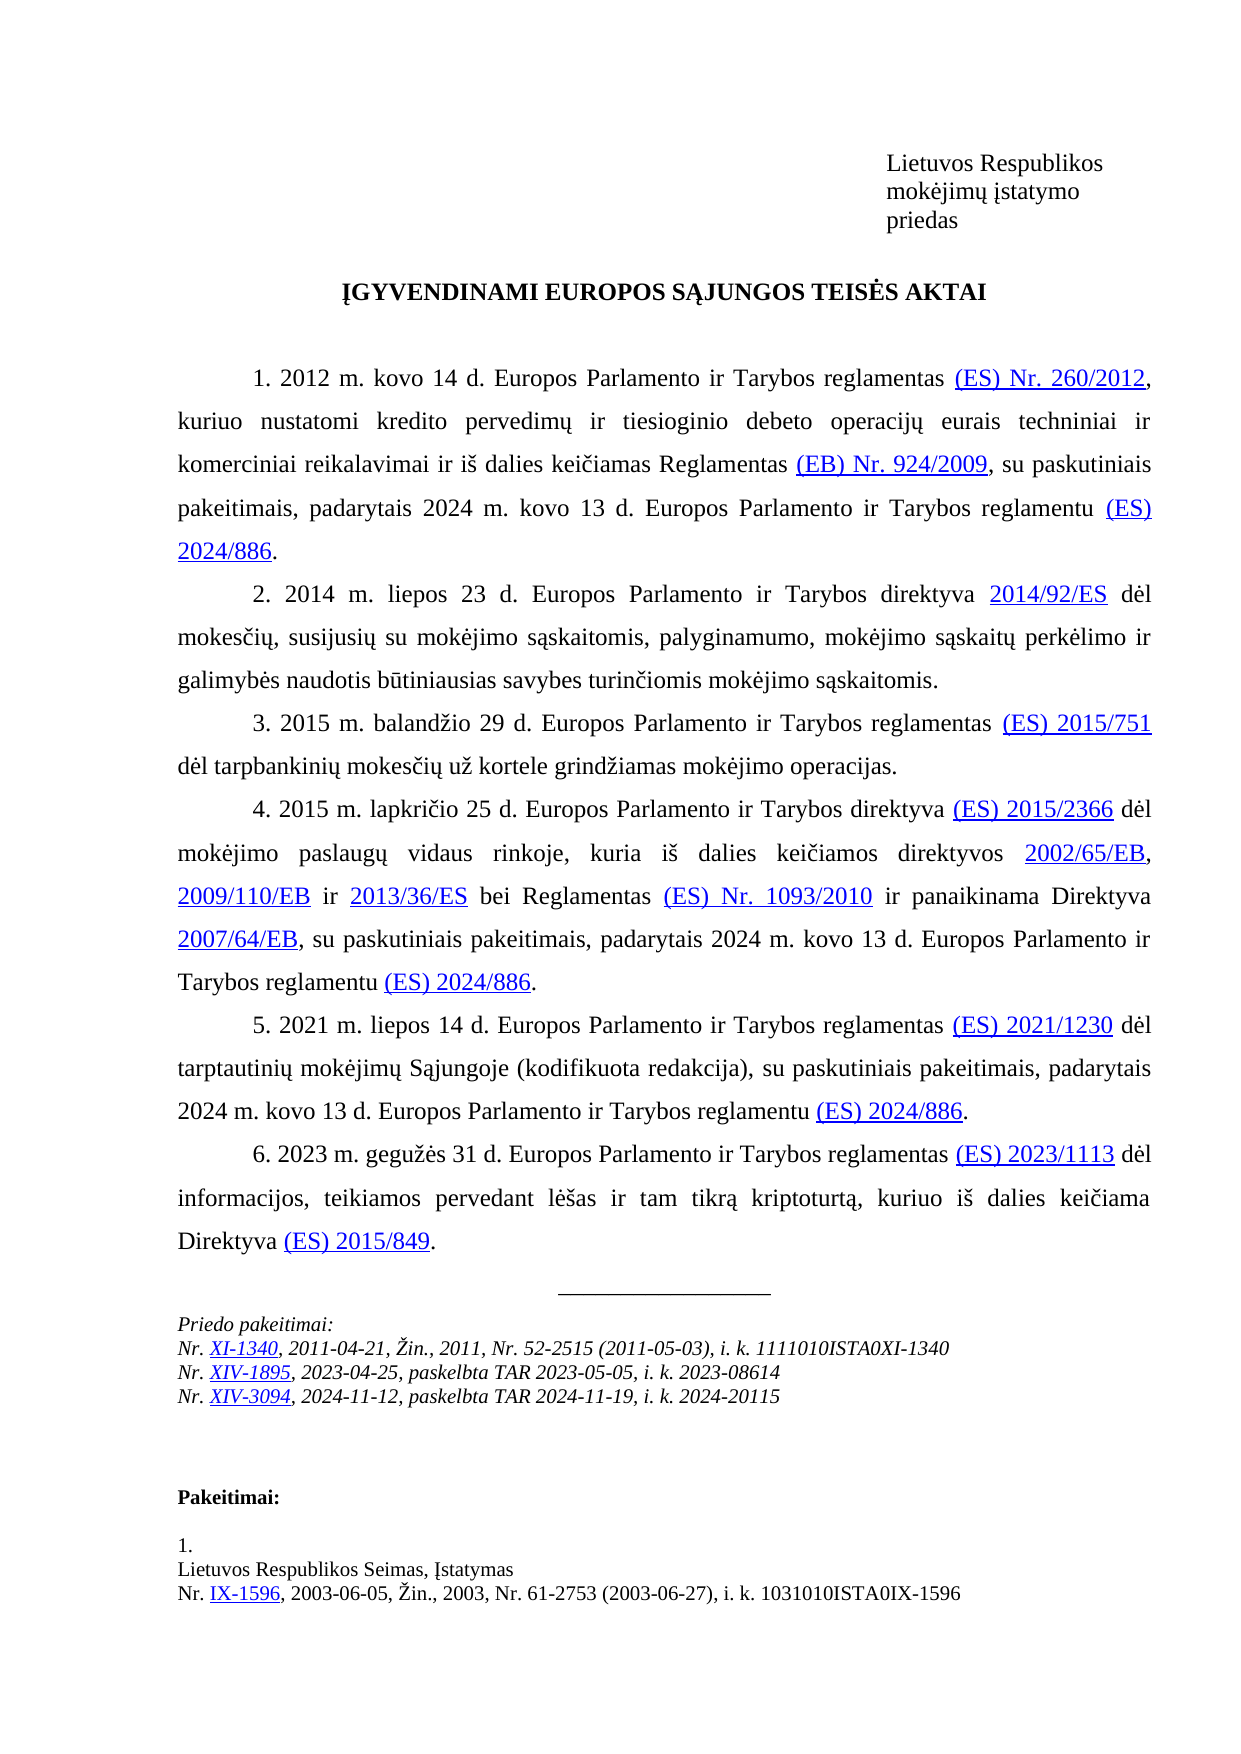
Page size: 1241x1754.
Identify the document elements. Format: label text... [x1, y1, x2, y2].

text Lietuvos Respublikos [177, 148, 1152, 176]
text priedas [177, 205, 1152, 234]
text Nr. XI-1340, 2011-04-21, Žin., 2011, Nr. 52-2515 (2011-05-03), i. k. 1111010ISTA0XI-1340 [177, 1336, 1152, 1360]
text Nr. IX-1596, 2003-06-05, Žin., 2003, Nr. 61-2753 (2003-06-27), i. k. 1031010ISTA0IX-1596 [177, 1581, 1152, 1605]
text mokėjimų įstatymo [177, 176, 1152, 205]
text _________________ [177, 1269, 1152, 1298]
text 5. 2021 m. liepos 14 d. Europos Parlamento ir Tarybos reglamentas (ES) 2021/1230 dėl tarptautinių mokėjimų Sąjungoje (kodifikuota redakcija), su paskutiniais pakeitimais, padarytais 2024 m. kovo 13 d. Europos Parlamento ir Tarybos reglamentu (ES) 2024/886. [177, 1010, 1152, 1125]
text 2. 2014 m. liepos 23 d. Europos Parlamento ir Tarybos direktyva 2014/92/ES dėl mokesčių, susijusių su mokėjimo sąskaitomis, palyginamumo, mokėjimo sąskaitų perkėlimo ir galimybės naudotis būtiniausias savybes turinčiomis mokėjimo sąskaitomis. [177, 579, 1152, 694]
text Lietuvos Respublikos Seimas, Įstatymas [177, 1557, 1152, 1581]
text Priedo pakeitimai: [177, 1312, 1152, 1336]
text Nr. XIV-3094, 2024-11-12, paskelbta TAR 2024-11-19, i. k. 2024-20115 [177, 1384, 1152, 1408]
text Nr. XIV-1895, 2023-04-25, paskelbta TAR 2023-05-05, i. k. 2023-08614 [177, 1360, 1152, 1384]
text 6. 2023 m. gegužės 31 d. Europos Parlamento ir Tarybos reglamentas (ES) 2023/1113 dėl informacijos, teikiamos pervedant lėšas ir tam tikrą kriptoturtą, kuriuo iš dalies keičiama Direktyva (ES) 2015/849. [177, 1139, 1152, 1254]
text 1. [177, 1533, 1152, 1557]
text 1. 2012 m. kovo 14 d. Europos Parlamento ir Tarybos reglamentas (ES) Nr. 260/2012, kuriuo nustatomi kredito pervedimų ir tiesioginio debeto operacijų eurais techniniai ir komerciniai reikalavimai ir iš dalies keičiamas Reglamentas (EB) Nr. 924/2009, su paskutiniais pakeitimais, padarytais 2024 m. kovo 13 d. Europos Parlamento ir Tarybos reglamentu (ES) 2024/886. [177, 363, 1152, 564]
text 4. 2015 m. lapkričio 25 d. Europos Parlamento ir Tarybos direktyva (ES) 2015/2366 dėl mokėjimo paslaugų vidaus rinkoje, kuria iš dalies keičiamos direktyvos 2002/65/EB, 2009/110/EB ir 2013/36/ES bei Reglamentas (ES) Nr. 1093/2010 ir panaikinama Direktyva 2007/64/EB, su paskutiniais pakeitimais, padarytais 2024 m. kovo 13 d. Europos Parlamento ir Tarybos reglamentu (ES) 2024/886. [177, 794, 1152, 996]
text 3. 2015 m. balandžio 29 d. Europos Parlamento ir Tarybos reglamentas (ES) 2015/751 dėl tarpbankinių mokesčių už kortele grindžiamas mokėjimo operacijas. [177, 708, 1152, 780]
text Pakeitimai: [177, 1485, 1152, 1509]
text ĮGYVENDINAMI EUROPOS SĄJUNGOS TEISĖS AKTAI [177, 277, 1152, 306]
